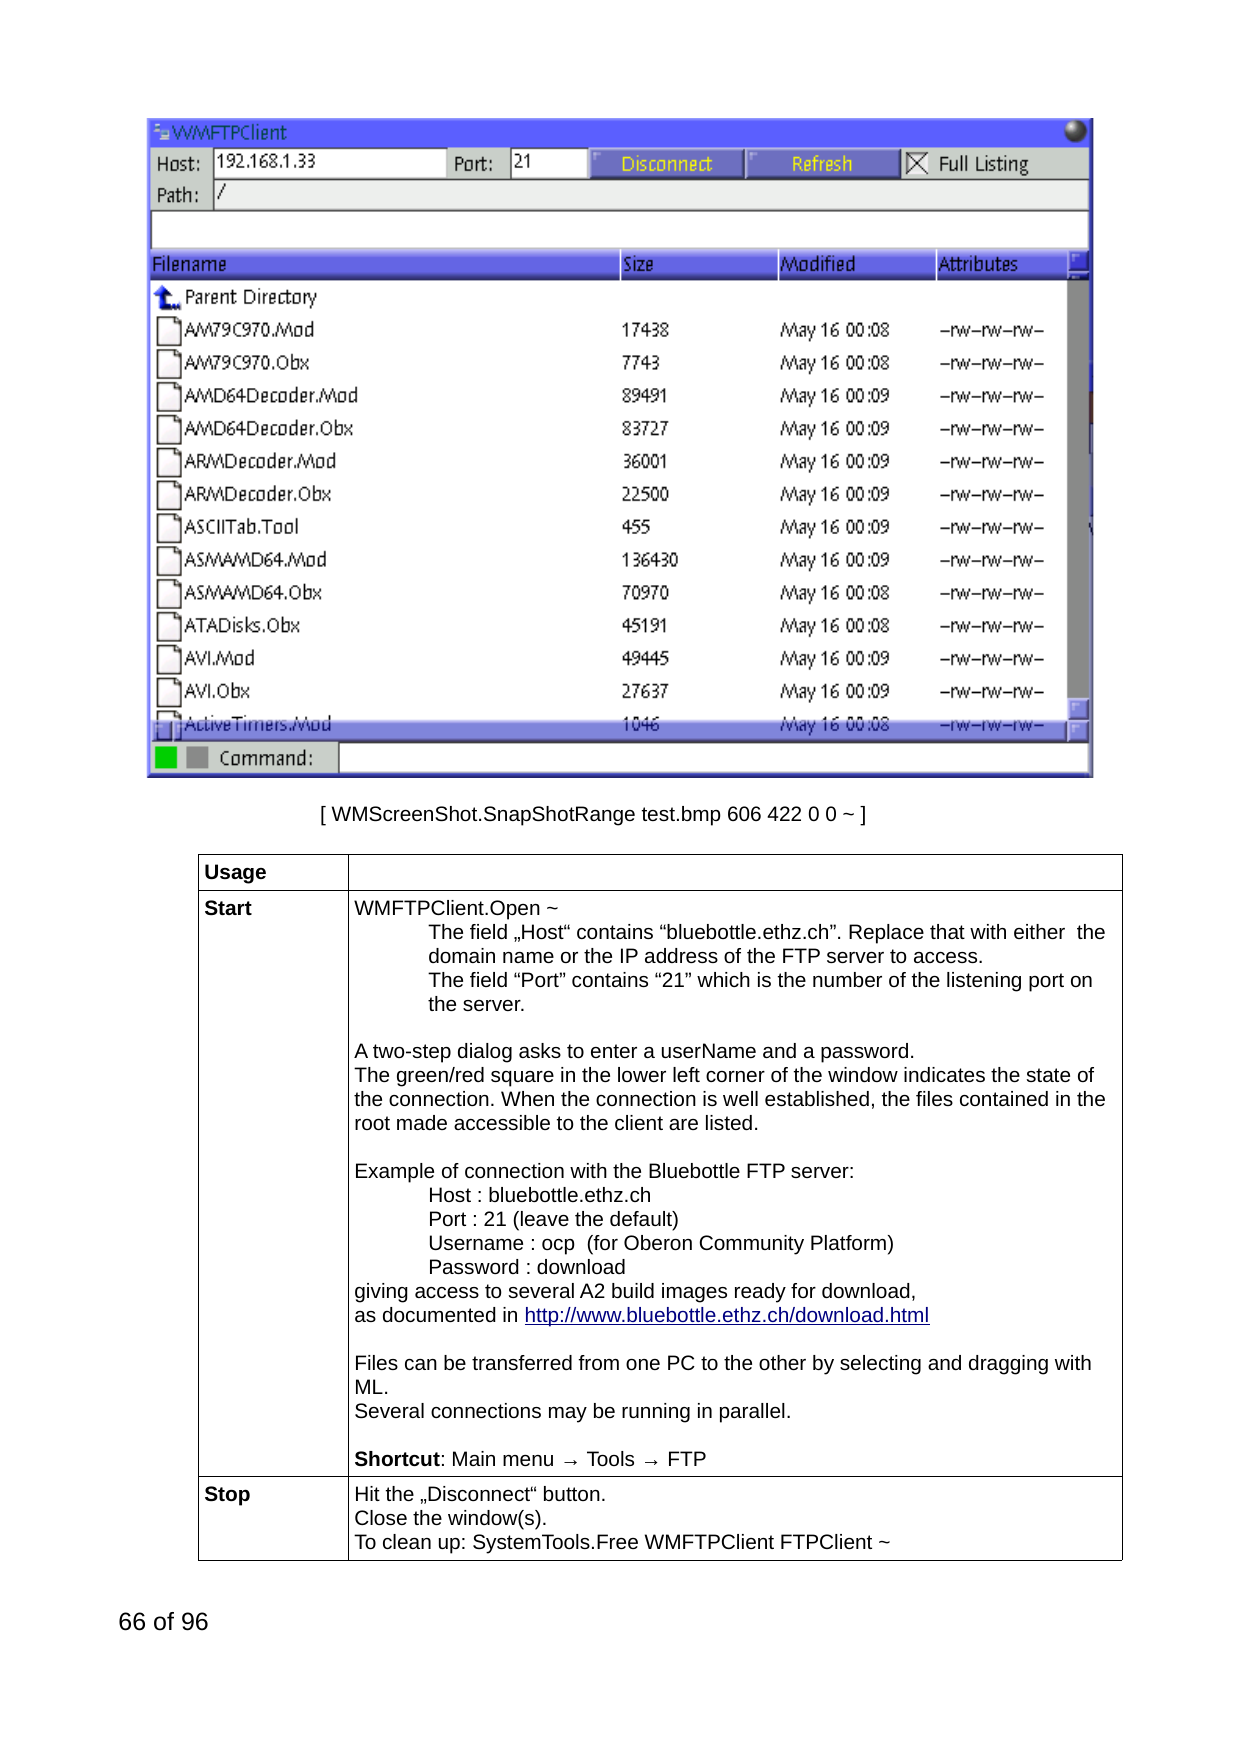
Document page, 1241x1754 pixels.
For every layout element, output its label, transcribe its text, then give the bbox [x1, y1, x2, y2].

table_cell Hit the „Disconnect“ button. Close the window(s). To clean up: SystemTools.Free WMFTPClient FTPClient ~ [349, 1477, 1122, 1560]
table_cell Stop [199, 1477, 348, 1560]
table_header [349, 855, 1122, 890]
text [ WMScreenShot.SnapShotRange test.bmp 606 422 0 0 ~ ] [118, 801, 1122, 825]
table_cell Start [199, 891, 348, 1476]
picture [146, 118, 1094, 778]
table_cell WMFTPClient.Open ~ The field „Host“ contains “bluebottle.ethz.ch”. Replace that with either the domain name or the IP address of the FTP server to access. The field “Port” contains “21” which is the number of the listening port on the server. A two-step dialog asks to enter a userName and a password. The green/red square in the lower left corner of the window indicates the state of the connection. When the connection is well established, the files contained in the root made accessible to the client are listed. Example of connection with the Bluebottle FTP server: Host : bluebottle.ethz.ch Port : 21 (leave the default) Username : ocp (for Oberon Community Platform) Password : download giving access to several A2 build images ready for download, as documented in http://www.bluebottle.ethz.ch/download.html Files can be transferred from one PC to the other by selecting and dragging with ML. Several connections may be running in parallel. Shortcut: Main menu → Tools → FTP [349, 891, 1122, 1476]
table_header Usage [199, 855, 348, 890]
